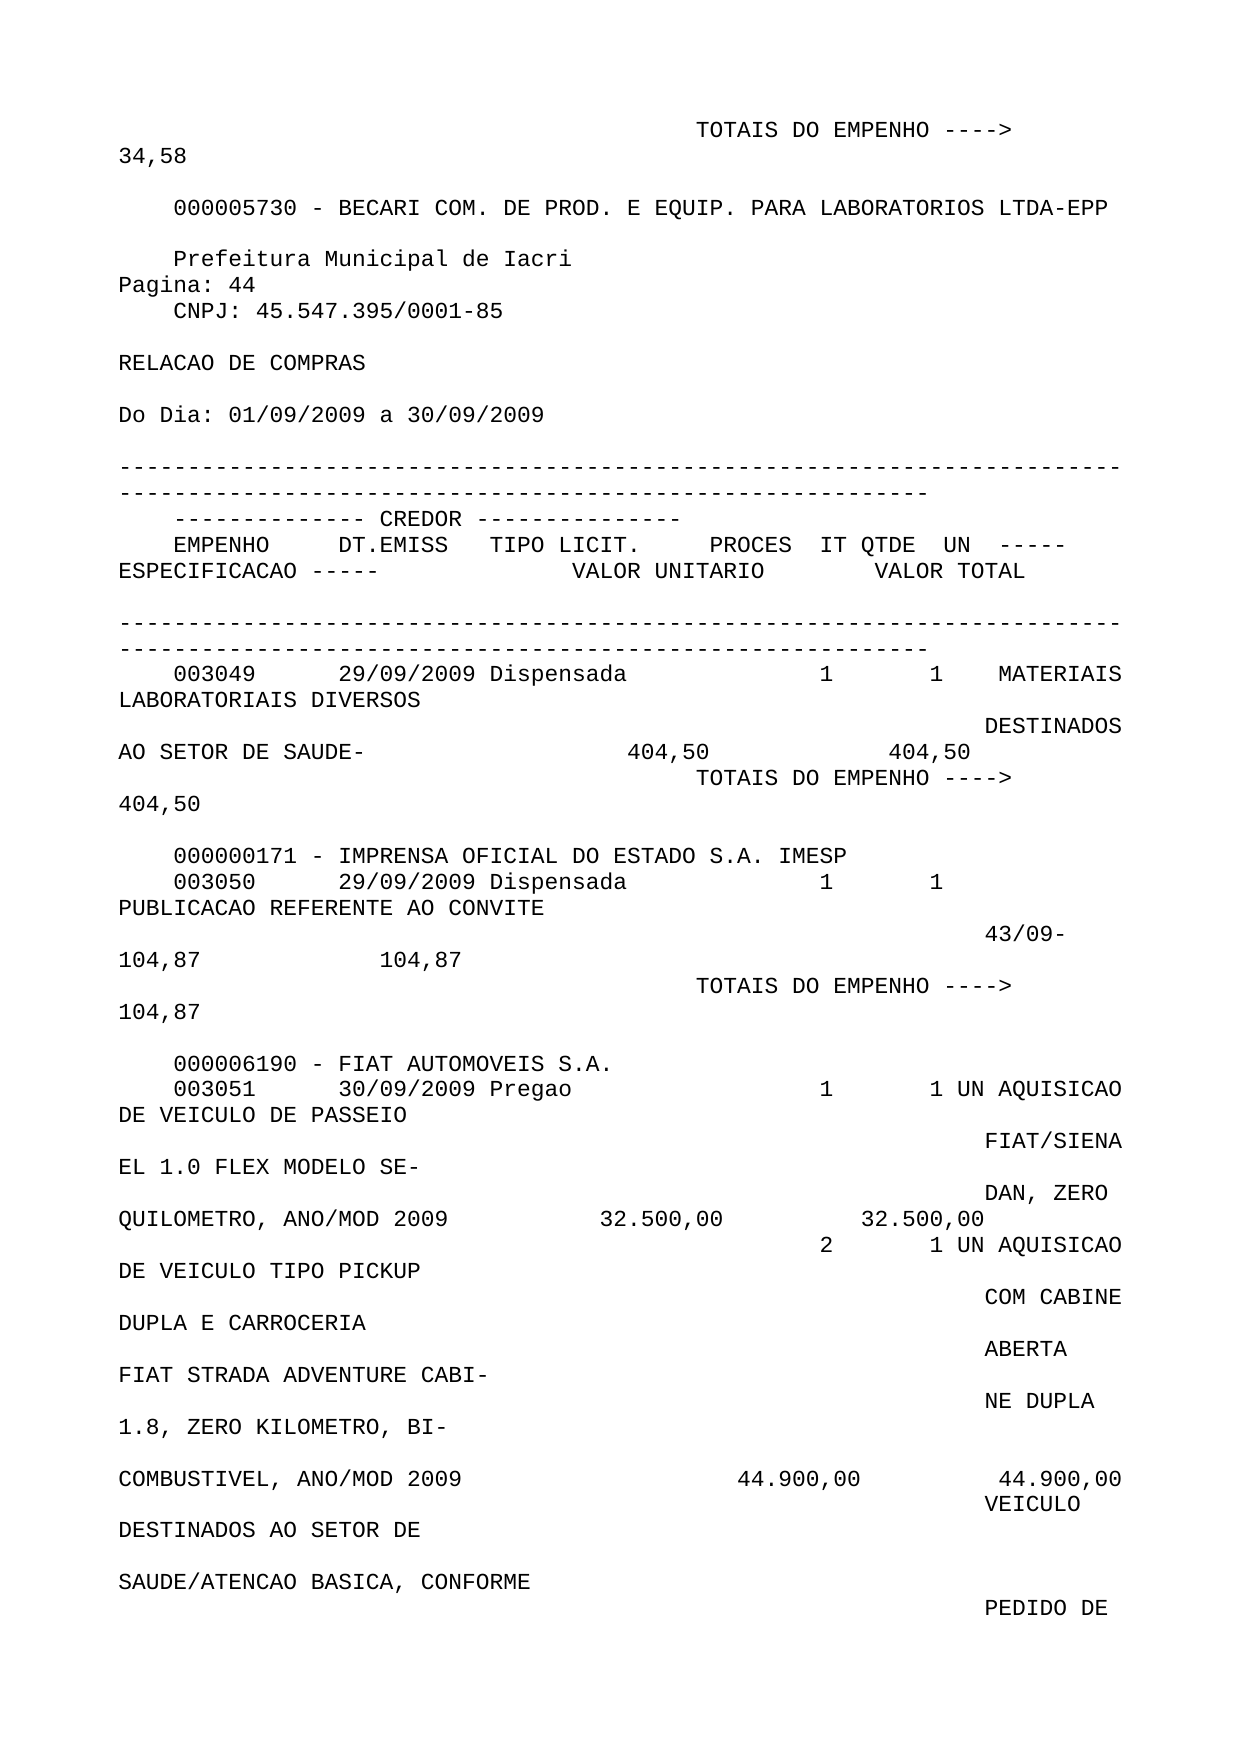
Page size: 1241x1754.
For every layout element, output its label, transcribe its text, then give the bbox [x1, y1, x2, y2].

text Prefeitura Municipal de Iacri Pagina: 44 [118, 248, 1122, 300]
text 003050 29/09/2009 Dispensada 1 1 PUBLICACAO REFERENTE AO CONVITE [118, 870, 1122, 922]
text 000005730 - BECARI COM. DE PROD. E EQUIP. PARA LABORATORIOS LTDA-EPP [118, 196, 1122, 222]
text COM CABINE DUPLA E CARROCERIA [118, 1285, 1122, 1337]
text COMBUSTIVEL, ANO/MOD 2009 44.900,00 44.900,00 [118, 1441, 1122, 1493]
text -------------- CREDOR --------------- [118, 507, 1122, 533]
text TOTAIS DO EMPENHO ----> 104,87 [118, 974, 1122, 1026]
text TOTAIS DO EMPENHO ----> 404,50 [118, 767, 1122, 818]
text NE DUPLA 1.8, ZERO KILOMETRO, BI- [118, 1389, 1122, 1441]
text DAN, ZERO QUILOMETRO, ANO/MOD 2009 32.500,00 32.500,00 [118, 1182, 1122, 1233]
text EMPENHO DT.EMISS TIPO LICIT. PROCES IT QTDE UN ----- ESPECIFICACAO ----- VALOR UNITARIO VALOR TOTAL [118, 533, 1122, 585]
text TOTAIS DO EMPENHO ----> 34,58 [118, 118, 1122, 170]
text PEDIDO DE [118, 1597, 1122, 1622]
text VEICULO DESTINADOS AO SETOR DE [118, 1493, 1122, 1545]
text ------------------------------------------------------------------------------------------------------------------------------------ [118, 429, 1122, 507]
text ABERTA FIAT STRADA ADVENTURE CABI- [118, 1337, 1122, 1389]
text ------------------------------------------------------------------------------------------------------------------------------------ [118, 585, 1122, 663]
text SAUDE/ATENCAO BASICA, CONFORME [118, 1545, 1122, 1597]
text DESTINADOS AO SETOR DE SAUDE- 404,50 404,50 [118, 715, 1122, 767]
text 003051 30/09/2009 Pregao 1 1 UN AQUISICAO DE VEICULO DE PASSEIO [118, 1078, 1122, 1130]
text FIAT/SIENA EL 1.0 FLEX MODELO SE- [118, 1130, 1122, 1182]
text 2 1 UN AQUISICAO DE VEICULO TIPO PICKUP [118, 1233, 1122, 1285]
text RELACAO DE COMPRAS [118, 326, 1122, 377]
text 000006190 - FIAT AUTOMOVEIS S.A. [118, 1052, 1122, 1078]
text CNPJ: 45.547.395/0001-85 [118, 300, 1122, 326]
text 000000171 - IMPRENSA OFICIAL DO ESTADO S.A. IMESP [118, 844, 1122, 870]
text 003049 29/09/2009 Dispensada 1 1 MATERIAIS LABORATORIAIS DIVERSOS [118, 663, 1122, 715]
text Do Dia: 01/09/2009 a 30/09/2009 [118, 377, 1122, 429]
text 43/09- 104,87 104,87 [118, 922, 1122, 974]
